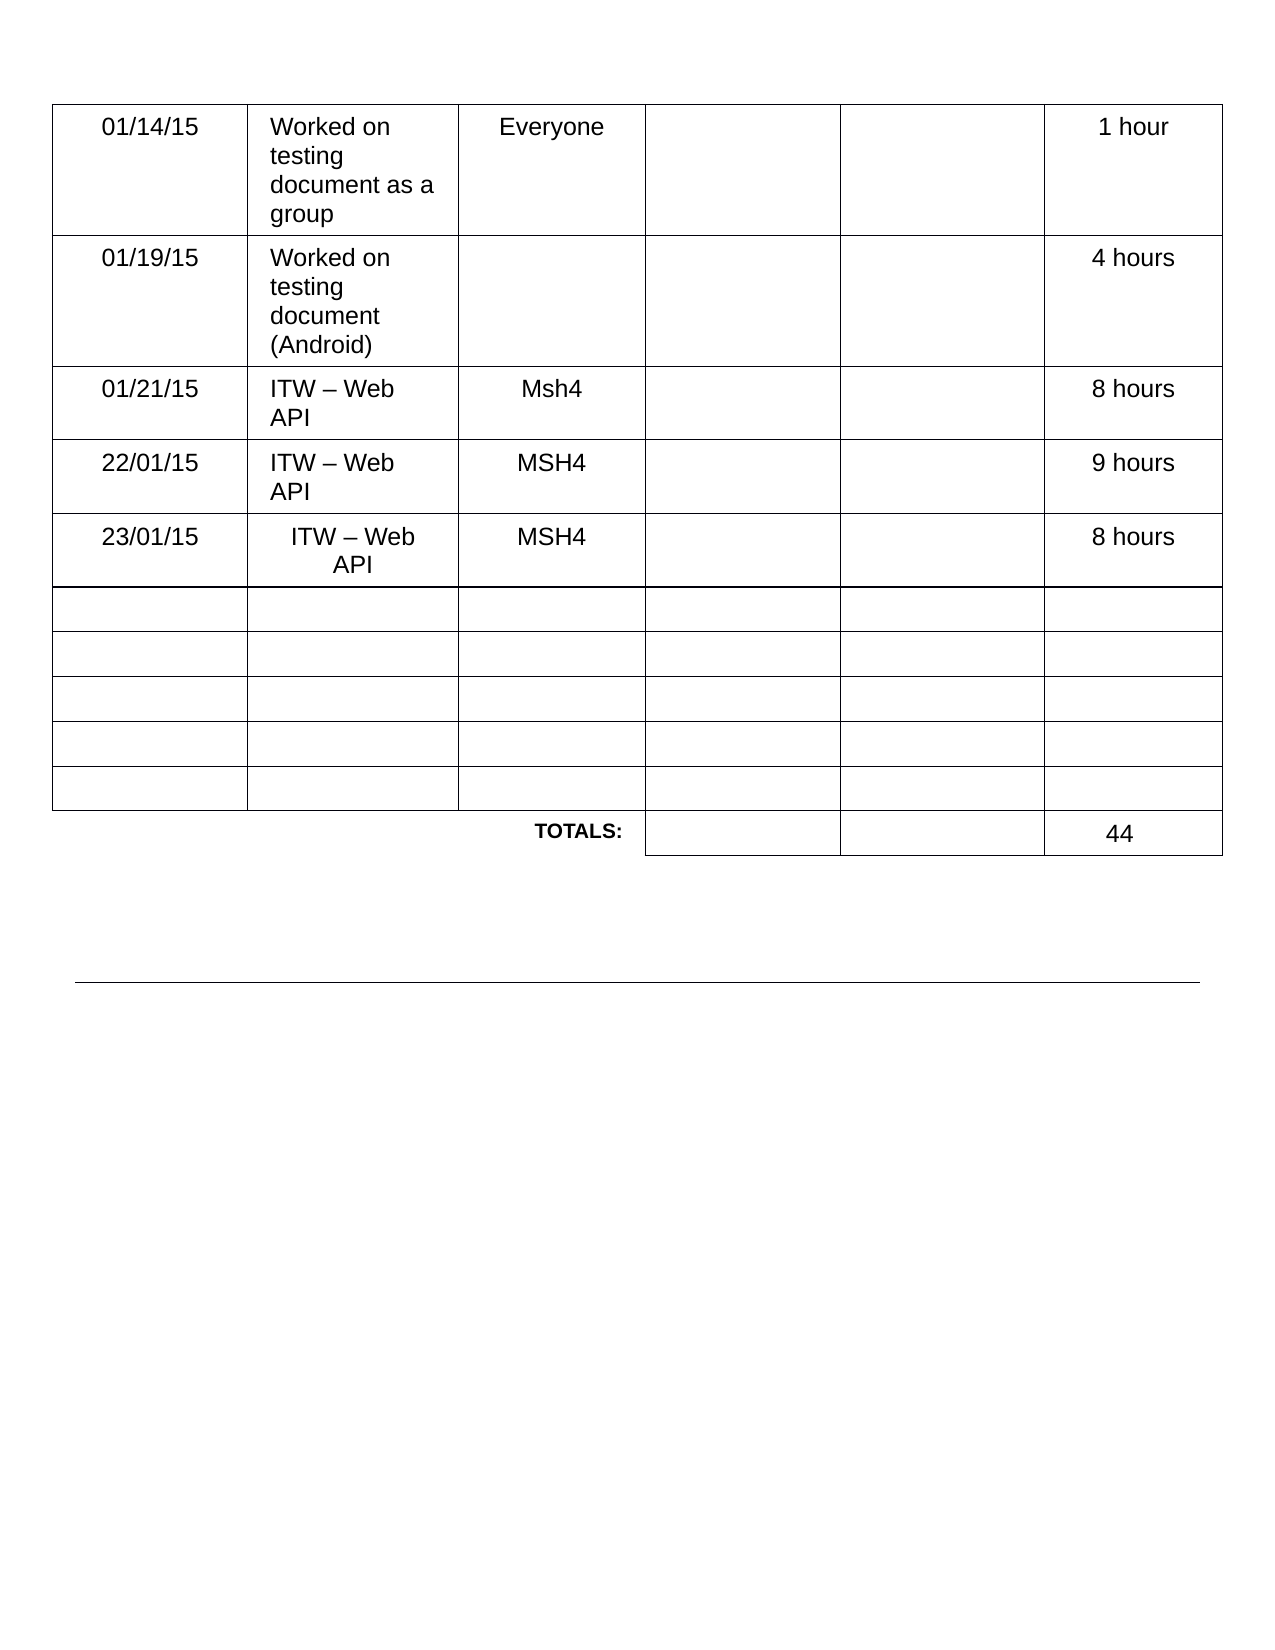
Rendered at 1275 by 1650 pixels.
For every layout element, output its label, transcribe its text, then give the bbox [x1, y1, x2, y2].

table_cell [459, 588, 645, 631]
table_cell MSH4 [459, 514, 645, 586]
table_cell [53, 767, 247, 810]
table_cell [53, 588, 247, 631]
table_cell [248, 811, 327, 855]
table_cell Worked on testing document (Android) [248, 236, 458, 366]
table_cell [53, 811, 247, 855]
table_cell 44 [1045, 811, 1222, 855]
table_cell [1045, 722, 1222, 766]
table_cell ITW – Web API [248, 367, 458, 439]
table_cell [248, 767, 458, 810]
table_cell [841, 588, 1044, 631]
table_cell Everyone [459, 105, 645, 235]
table_cell [841, 722, 1044, 766]
table_cell 22/01/15 [53, 440, 247, 513]
table_cell [646, 367, 840, 439]
table_cell TOTALS: [327, 811, 645, 855]
table_cell [459, 767, 645, 810]
table_cell 21/01/15 [53, 367, 247, 439]
table_cell [841, 677, 1044, 721]
table_cell Worked on testing document as a group [248, 105, 458, 235]
table_cell [646, 632, 840, 676]
table_cell [646, 105, 840, 235]
table_cell [248, 677, 458, 721]
table_cell [841, 632, 1044, 676]
table_cell 4 hours [1045, 236, 1222, 366]
table_cell [1045, 677, 1222, 721]
table_cell [53, 722, 247, 766]
table_cell [646, 514, 840, 586]
table_cell [646, 722, 840, 766]
table_cell [841, 514, 1044, 586]
table_cell [646, 588, 840, 631]
table_cell [459, 722, 645, 766]
table_cell MSH4 [459, 440, 645, 513]
table_cell [646, 440, 840, 513]
table_cell [459, 632, 645, 676]
table_cell [646, 677, 840, 721]
table_cell 1 hour [1045, 105, 1222, 235]
table_cell ITW – Web API [248, 440, 458, 513]
table_cell [646, 236, 840, 366]
table_cell [53, 632, 247, 676]
table_cell [841, 105, 1044, 235]
table_cell [841, 811, 1044, 855]
table_cell [459, 236, 645, 366]
table_cell [1045, 767, 1222, 810]
table_cell [53, 677, 247, 721]
table_cell [248, 632, 458, 676]
table_cell [1045, 588, 1222, 631]
table_cell [841, 440, 1044, 513]
table_cell 19/01/15 [53, 236, 247, 366]
table_cell [841, 767, 1044, 810]
table_cell [646, 767, 840, 810]
table_cell 14/01/15 [53, 105, 247, 235]
table_cell 9 hours [1045, 440, 1222, 513]
table_cell [248, 722, 458, 766]
table_cell ITW – Web API [248, 514, 458, 586]
table_cell 23/01/15 [53, 514, 247, 586]
table_cell 8 hours [1045, 367, 1222, 439]
table_cell [841, 367, 1044, 439]
table_cell [1045, 632, 1222, 676]
table_cell [646, 811, 840, 855]
table_cell [841, 236, 1044, 366]
table_cell 8 hours [1045, 514, 1222, 586]
table_cell Msh4 [459, 367, 645, 439]
table_cell [459, 677, 645, 721]
table_cell [248, 588, 458, 631]
